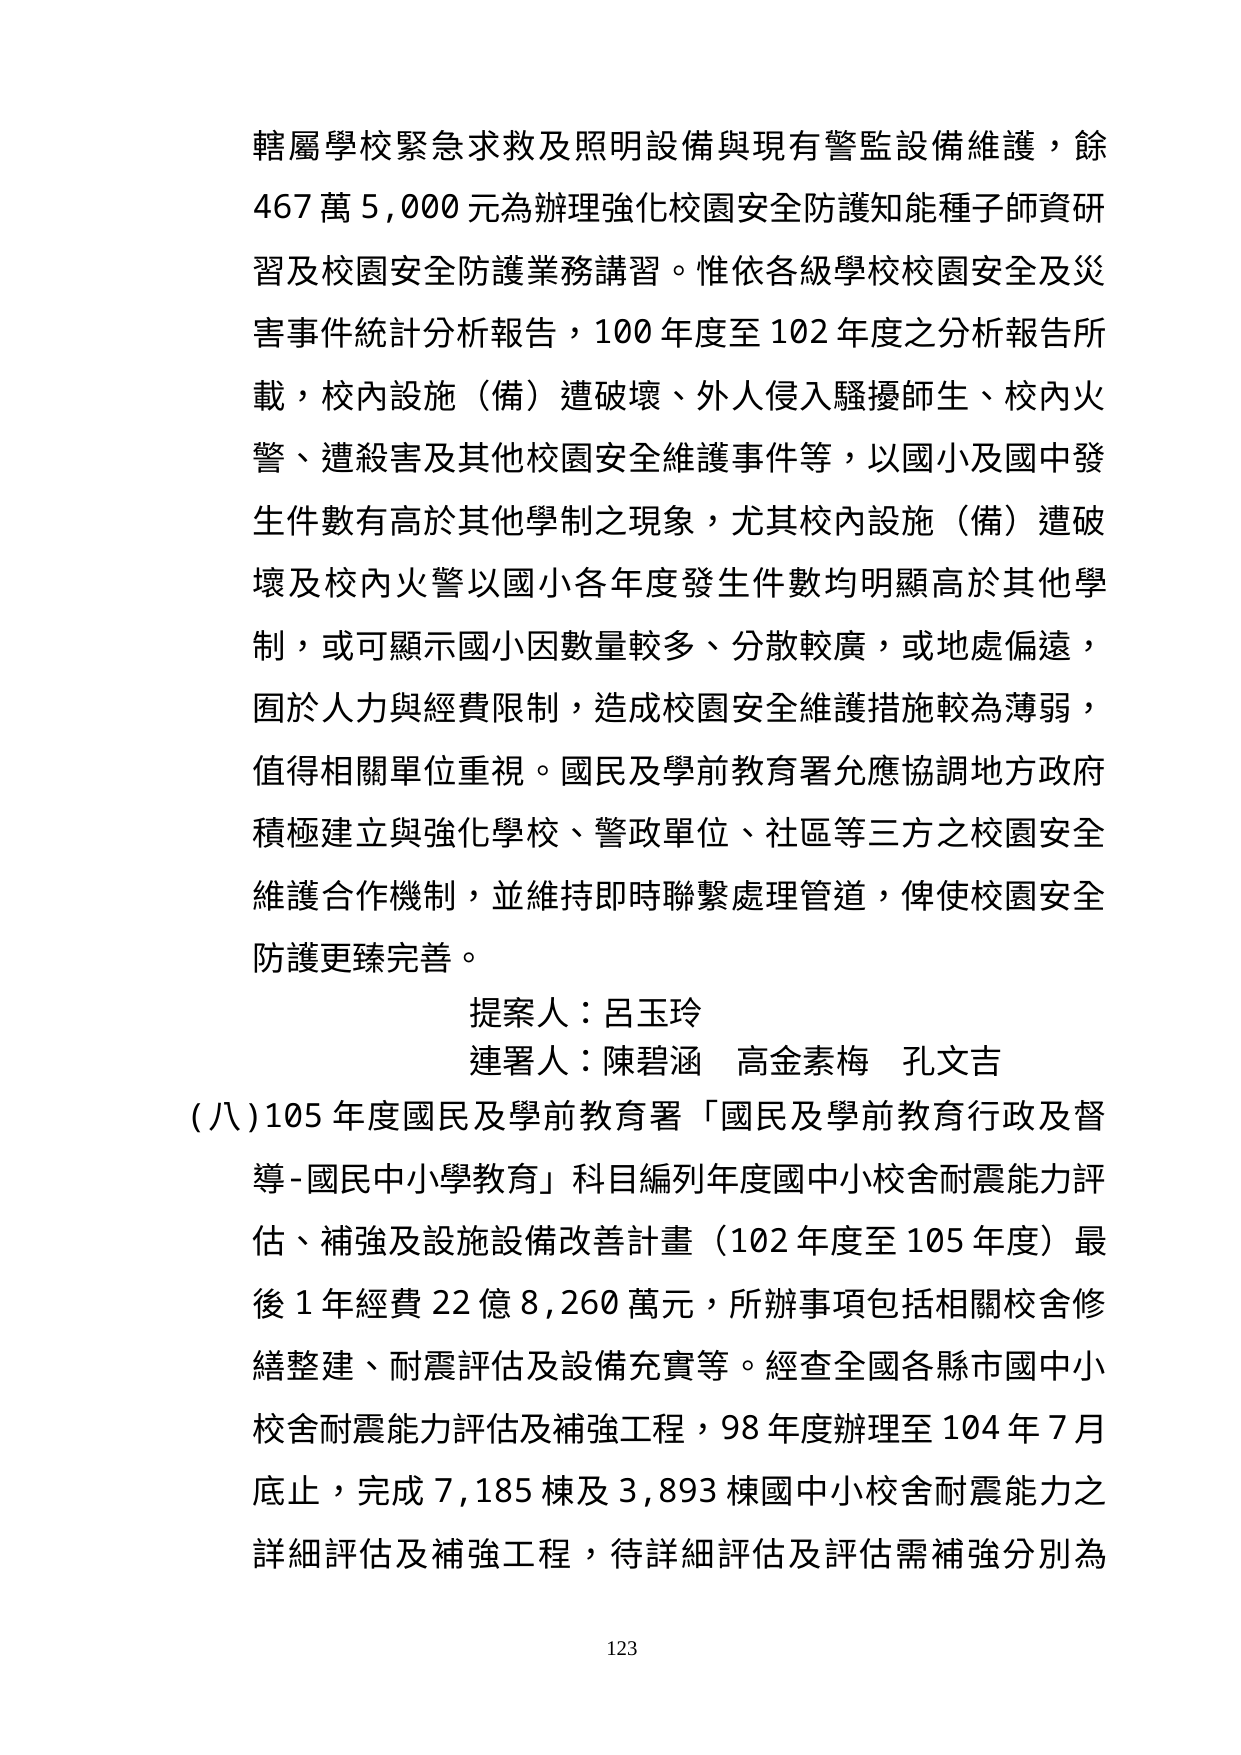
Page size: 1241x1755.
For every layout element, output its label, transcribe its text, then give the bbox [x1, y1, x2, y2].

text 連署人：陳碧涵 高金素梅 孔文吉 [136, 1035, 1107, 1083]
text (八)105年度國民及學前教育署「國民及學前教育行政及督導-國民中小學教育」科目編列年度國中小校舍耐震能力評估、補強及設施設備改善計畫（102年度至105年度）最後1年經費22億8,260萬元，所辦事項包括相關校舍修繕整建、耐震評估及設備充實等。經查全國各縣市國中小校舍耐震能力評估及補強工程，98年度辦理至104年7月底止，完成7,185棟及3,893棟國中小校舍耐震能力之詳細評估及補強工程，待詳細評估及評估需補強分別為 [186, 1083, 1107, 1583]
text 轄屬學校緊急求救及照明設備與現有警監設備維護，餘467萬5,000元為辦理強化校園安全防護知能種子師資研習及校園安全防護業務講習。惟依各級學校校園安全及災害事件統計分析報告，100年度至102年度之分析報告所載，校內設施（備）遭破壞、外人侵入騷擾師生、校內火警、遭殺害及其他校園安全維護事件等，以國小及國中發生件數有高於其他學制之現象，尤其校內設施（備）遭破壞及校內火警以國小各年度發生件數均明顯高於其他學制，或可顯示國小因數量較多、分散較廣，或地處偏遠，囿於人力與經費限制，造成校園安全維護措施較為薄弱，值得相關單位重視。國民及學前教育署允應協調地方政府積極建立與強化學校、警政單位、社區等三方之校園安全維護合作機制，並維持即時聯繫處理管道，俾使校園安全防護更臻完善。 [186, 112, 1107, 987]
text 提案人：呂玉玲 [136, 987, 1107, 1035]
